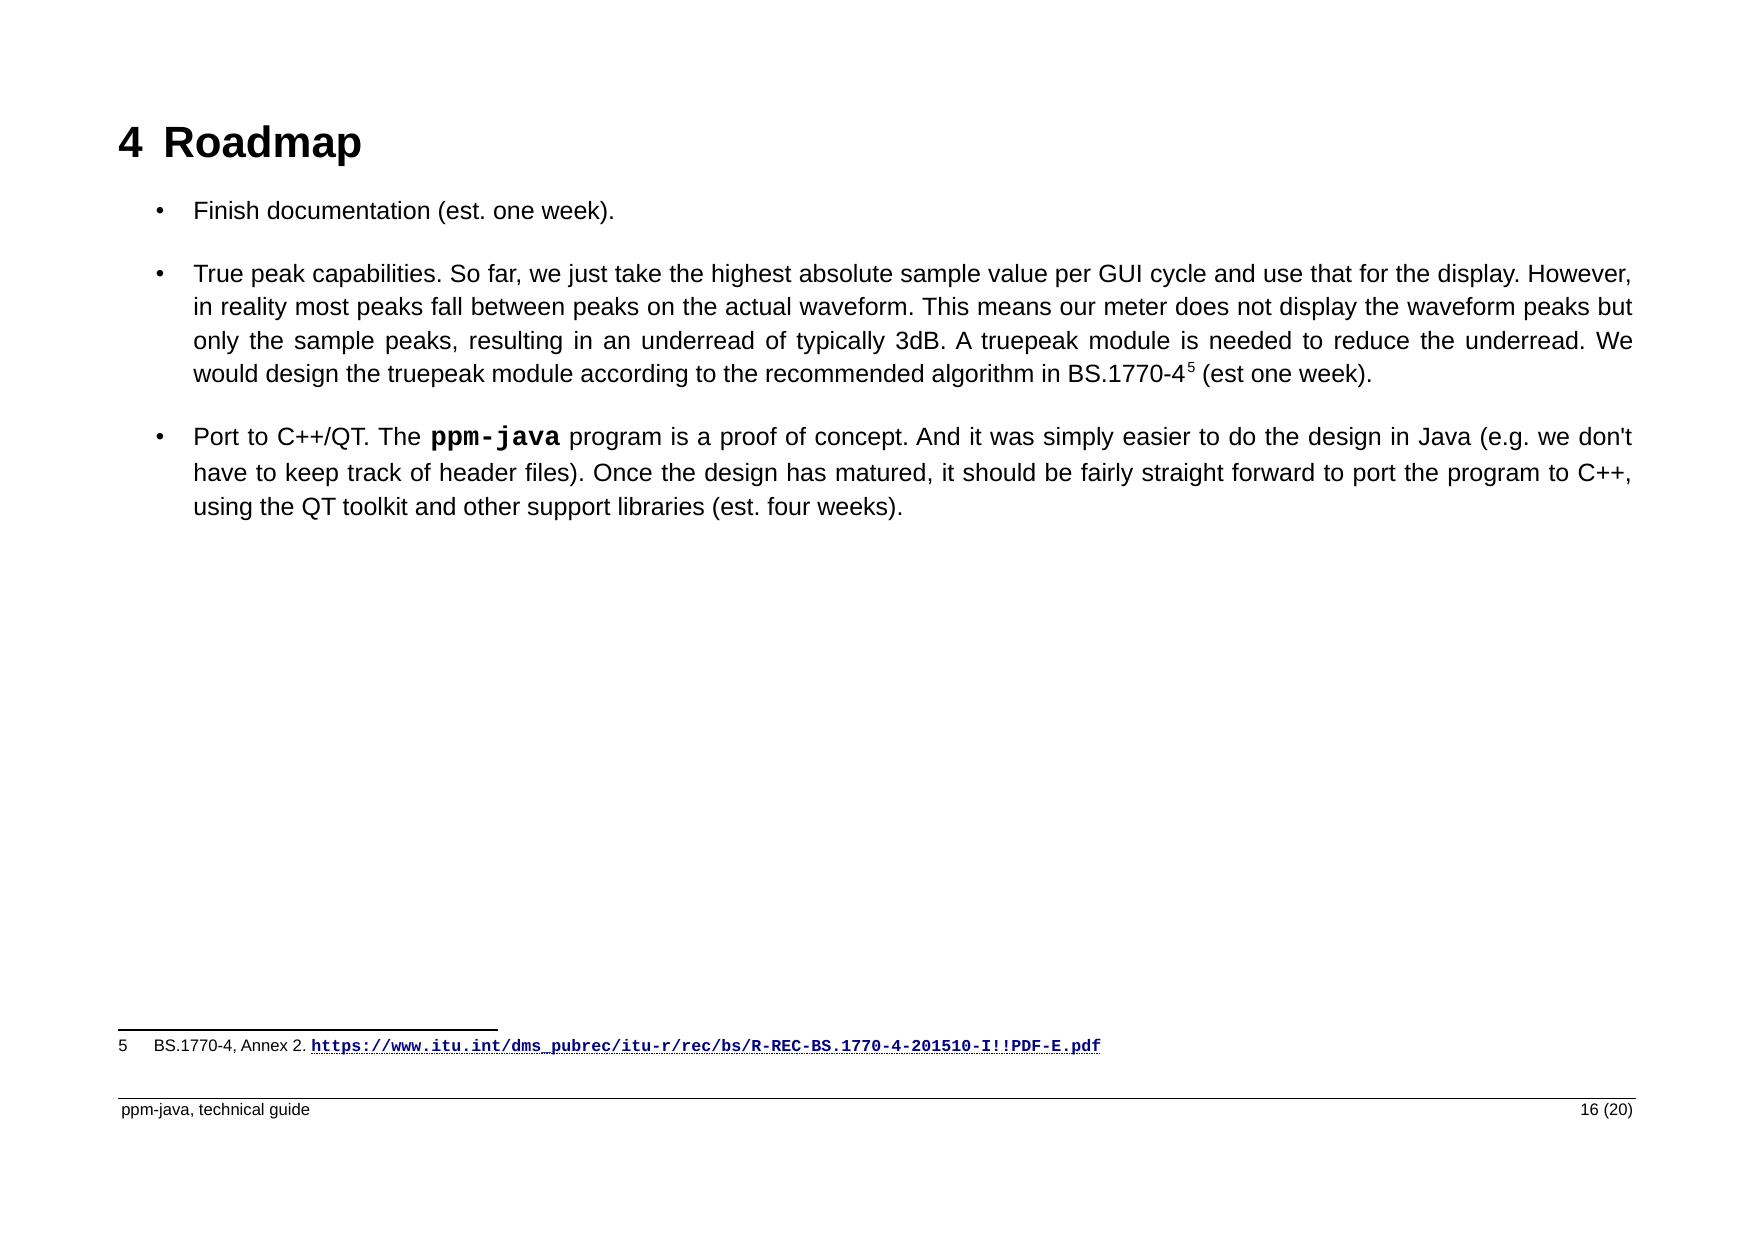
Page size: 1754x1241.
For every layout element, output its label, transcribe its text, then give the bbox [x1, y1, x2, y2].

list Finish documentation (est. one week). [156, 196, 1636, 224]
subtitle Roadmap [118, 118, 1636, 167]
list BS.1770-4, Annex 2. https://www.itu.int/dms_pubrec/itu-r/rec/bs/R-REC-BS.1770-4-201510-I!!PDF-E.pdf [118, 1036, 1636, 1056]
list True peak capabilities. So far, we just take the highest absolute sample value per GUI cycle and use that for the display. However, in reality most peaks fall between peaks on the actual waveform. This means our meter does not display the waveform peaks but only the sample peaks, resulting in an underread of typically 3dB. A truepeak module is needed to reduce the underread. We would design the truepeak module according to the recommended algorithm in BS.1770-4 (est one week). [156, 259, 1636, 388]
list Port to C++/QT. The ppm-java program is a proof of concept. And it was simply easier to do the design in Java (e.g. we don't have to keep track of header files). Once the design has matured, it should be fairly straight forward to port the program to C++, using the QT toolkit and other support libraries (est. four weeks). [156, 423, 1636, 520]
